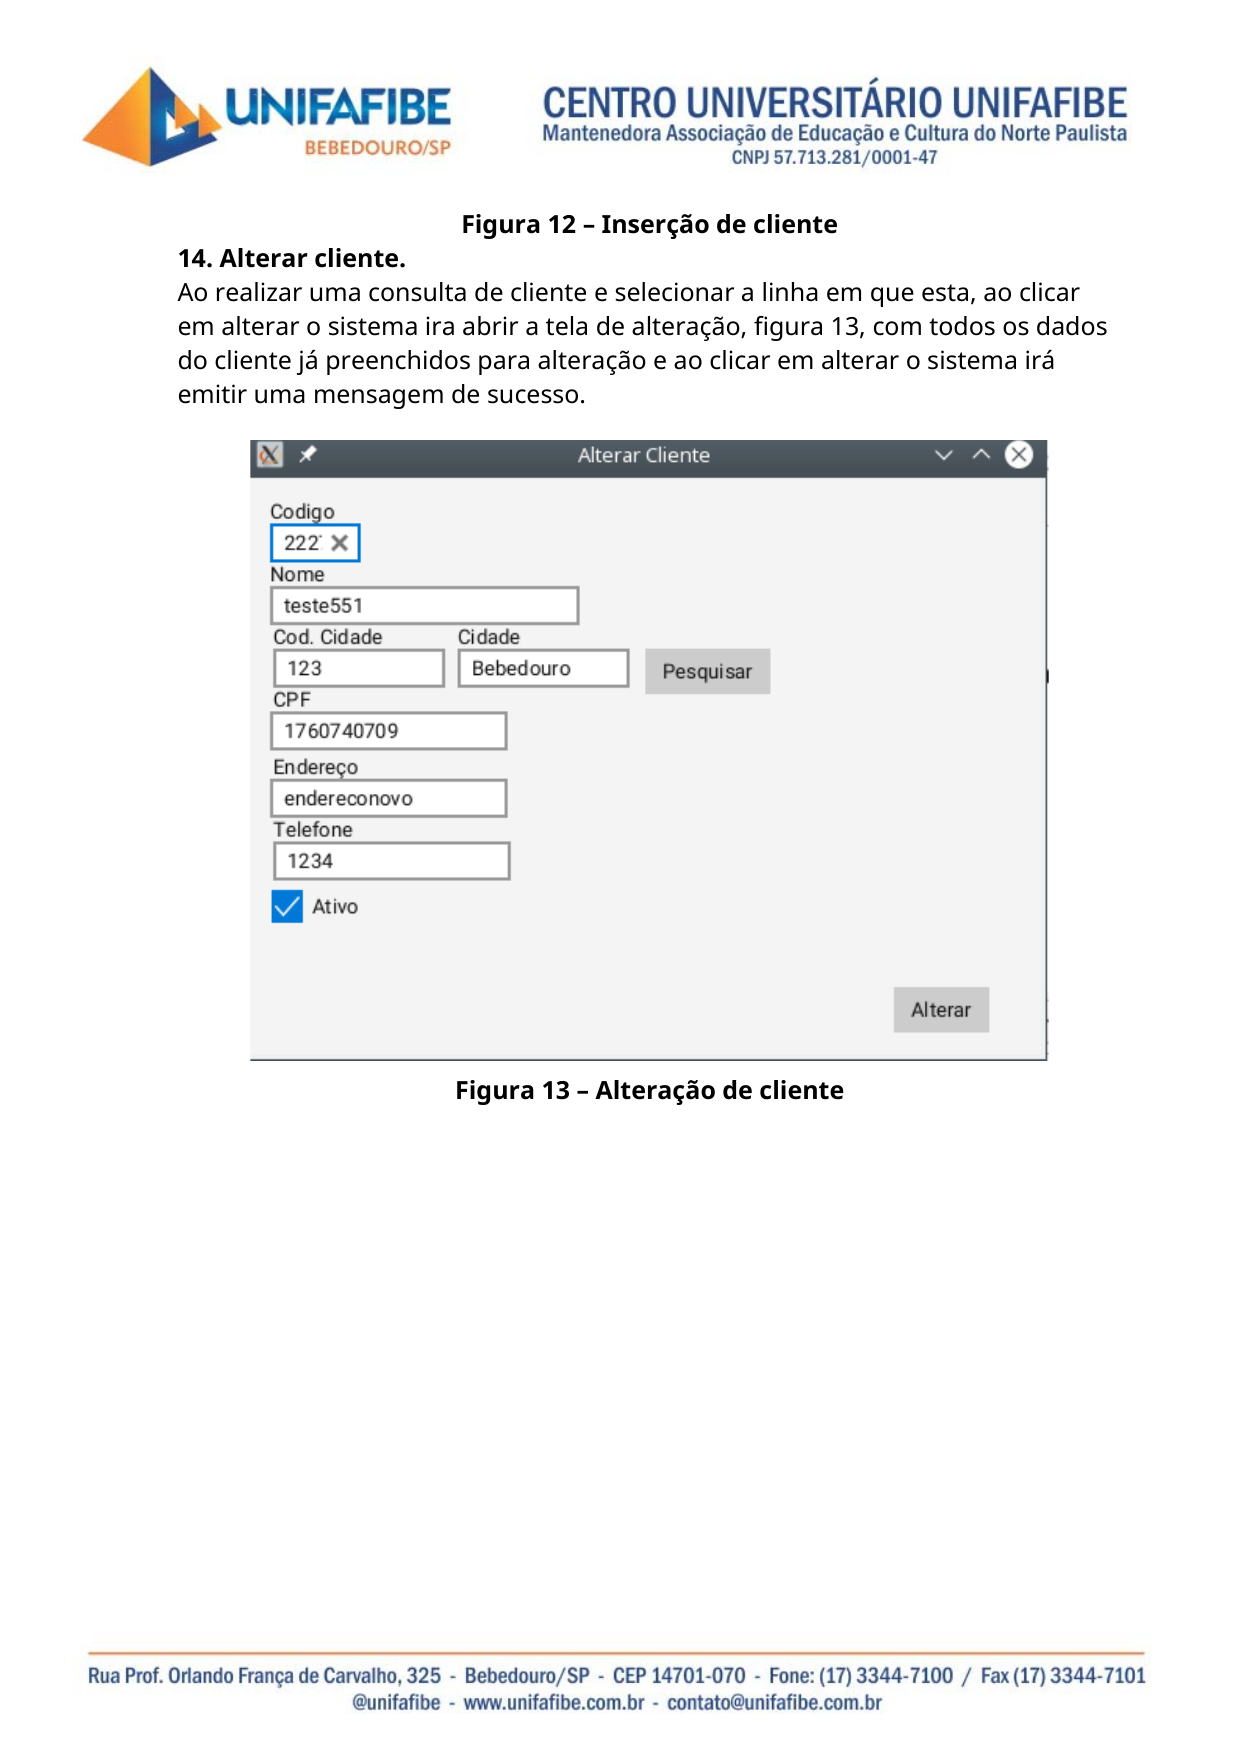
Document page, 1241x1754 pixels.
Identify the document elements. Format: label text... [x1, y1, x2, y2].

text Figura 13 – Alteração de cliente [177, 1072, 1122, 1106]
text Figura 12 – Inserção de cliente [177, 207, 1122, 241]
picture [74, 1612, 1164, 1740]
picture [87, 55, 1148, 187]
picture [250, 440, 1049, 1061]
text Ao realizar uma consulta de cliente e selecionar a linha em que esta, ao clicar em alterar o sistema ira abrir a tela de alteração, figura 13, com todos os dados do cliente já preenchidos para alteração e ao clicar em alterar o sistema irá emitir uma mensagem de sucesso. [177, 275, 1122, 411]
text 14. Alterar cliente. [177, 241, 1122, 275]
